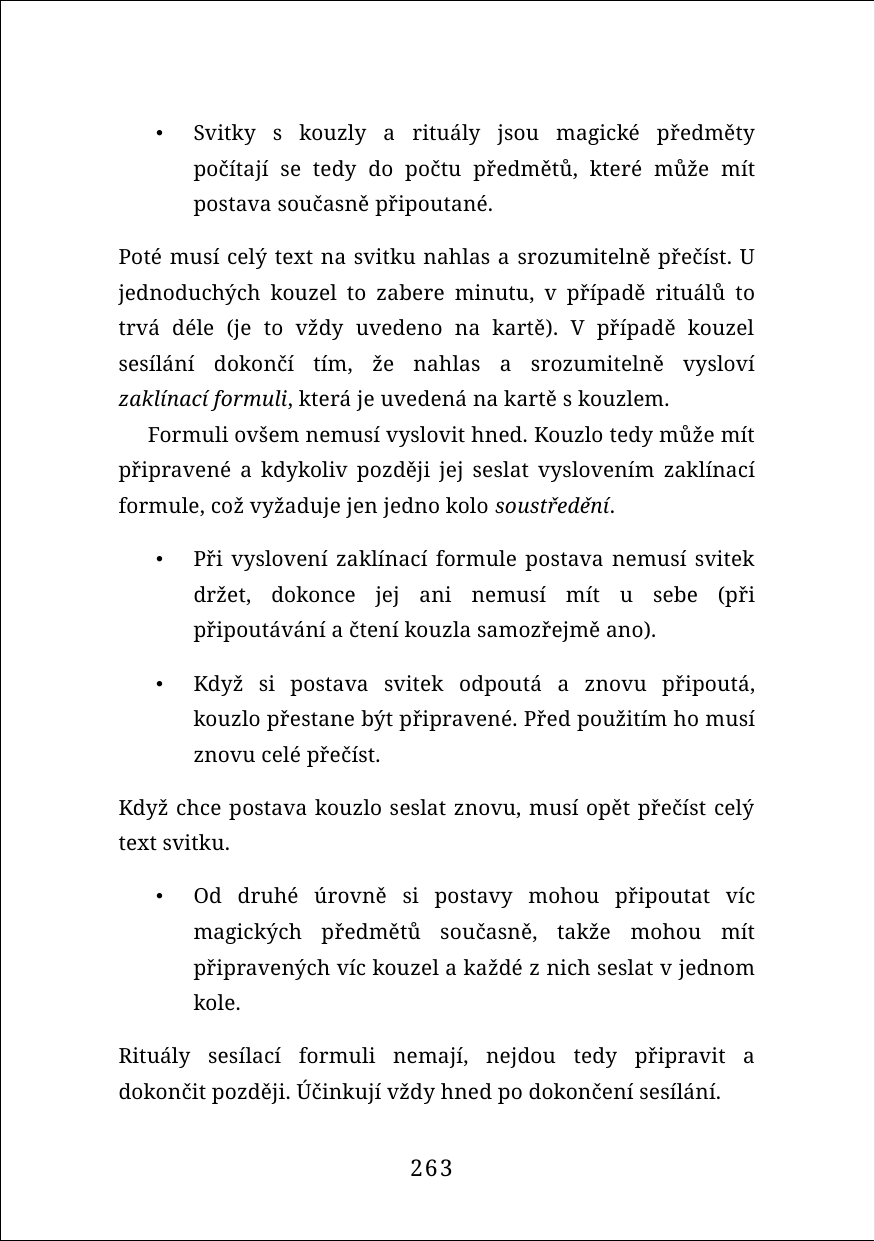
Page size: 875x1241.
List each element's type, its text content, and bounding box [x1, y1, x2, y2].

list Od druhé úrovně si postavy mohou připoutat víc magických předmětů současně, takže mohou mít připravených víc kouzel a každé z nich seslat v jednom kole. [156, 882, 756, 1017]
list Svitky s kouzly a rituály jsou magické předměty počítají se tedy do počtu předmětů, které může mít postava současně připoutané. [156, 118, 756, 218]
text Rituály sesílací formuli nemají, nejdou tedy připravit a dokončit později. Účinkují vždy hned po dokončení sesílání. [118, 1041, 756, 1105]
list Při vyslovení zaklínací formule postava nemusí svitek držet, dokonce jej ani nemusí mít u sebe (při připoutávání a čtení kouzla samozřejmě ano). [156, 544, 756, 644]
list Když si postava svitek odpoutá a znovu připoutá, kouzlo přestane být připravené. Před použitím ho musí znovu celé přečíst. [156, 669, 756, 768]
text Poté musí celý text na svitku nahlas a srozumitelně přečíst. U jednoduchých kouzel to zabere minutu, v případě rituálů to trvá déle (je to vždy uvedeno na kartě). V případě kouzel sesílání dokončí tím, že nahlas a srozumitelně vysloví zaklínací formuli, která je uvedená na kartě s kouzlem. Formuli ovšem nemusí vyslovit hned. Kouzlo tedy může mít připravené a kdykoliv později jej seslat vyslovením zaklínací formule, což vyžaduje jen jedno kolo soustředění. [118, 242, 756, 519]
text Když chce postava kouzlo seslat znovu, musí opět přečíst celý text svitku. [118, 793, 756, 857]
